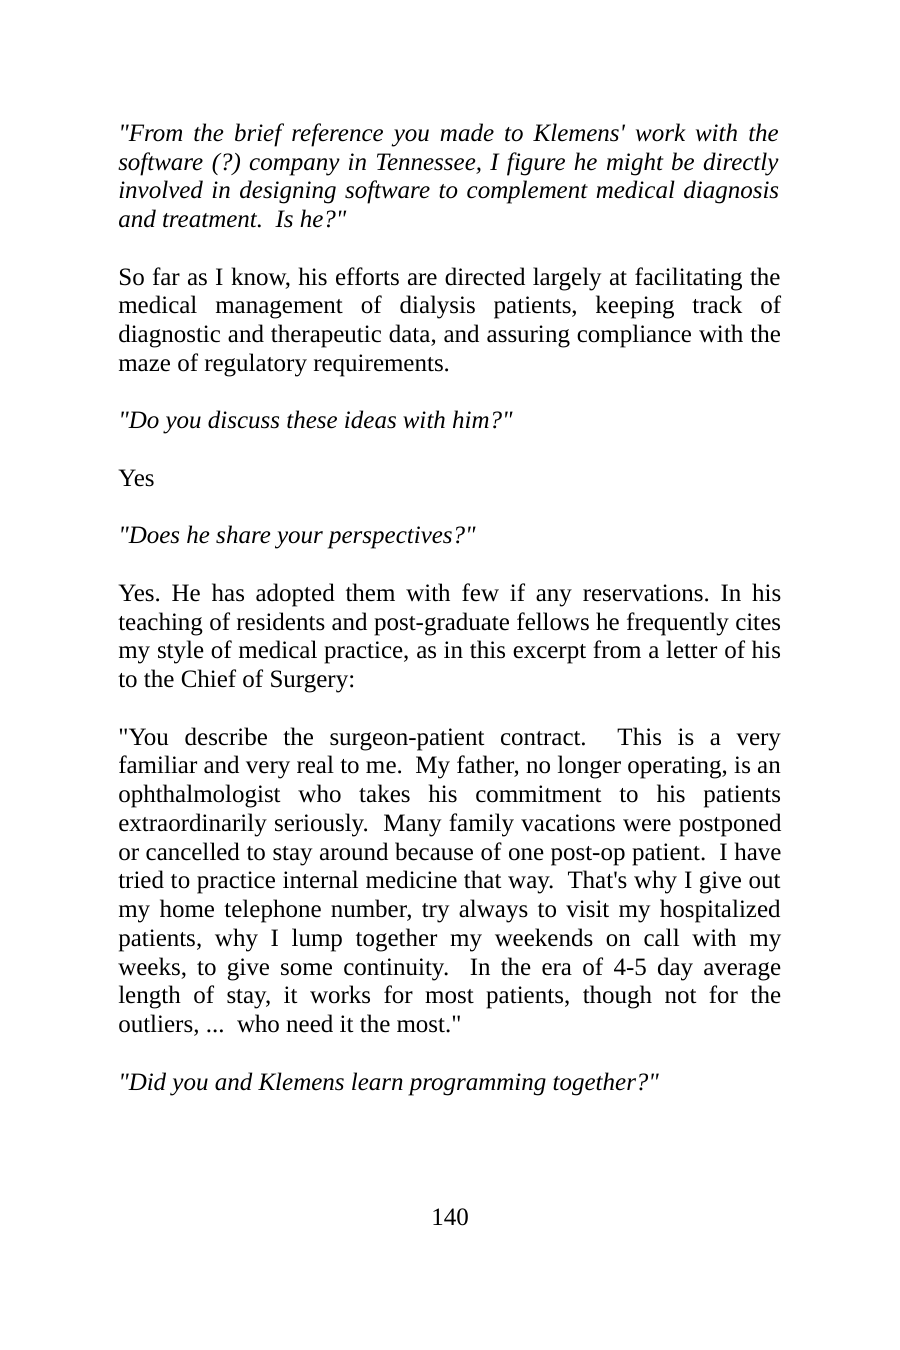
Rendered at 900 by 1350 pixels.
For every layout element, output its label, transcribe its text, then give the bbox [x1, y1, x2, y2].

text "You describe the surgeon-patient contract. This is a very familiar and very real to me. My father, no longer operating, is an ophthalmologist who takes his commitment to his patients extraordinarily seriously. Many family vacations were postponed or cancelled to stay around because of one post-op patient. I have tried to practice internal medicine that way. That's why I give out my home telephone number, try always to visit my hospitalized patients, why I lump together my weekends on call with my weeks, to give some continuity. In the era of 4-5 day average length of stay, it works for most patients, though not for the outliers, ... who need it the most." [118, 722, 782, 1038]
text Yes. He has adopted them with few if any reservations. In his teaching of residents and post-graduate fellows he frequently cites my style of medical practice, as in this excerpt from a letter of his to the Chief of Surgery: [118, 578, 782, 693]
text "From the brief reference you made to Klemens' work with the software (?) company in Tennessee, I figure he might be directly involved in designing software to complement medical diagnosis and treatment. Is he?" [118, 118, 782, 233]
text "Does he share your perspectives?" [118, 521, 782, 549]
text Yes [118, 463, 782, 492]
text "Did you and Klemens learn programming together?" [118, 1067, 782, 1096]
text "Do you discuss these ideas with him?" [118, 406, 782, 434]
text So far as I know, his efforts are directed largely at facilitating the medical management of dialysis patients, keeping track of diagnostic and therapeutic data, and assuring compliance with the maze of regulatory requirements. [118, 262, 782, 377]
